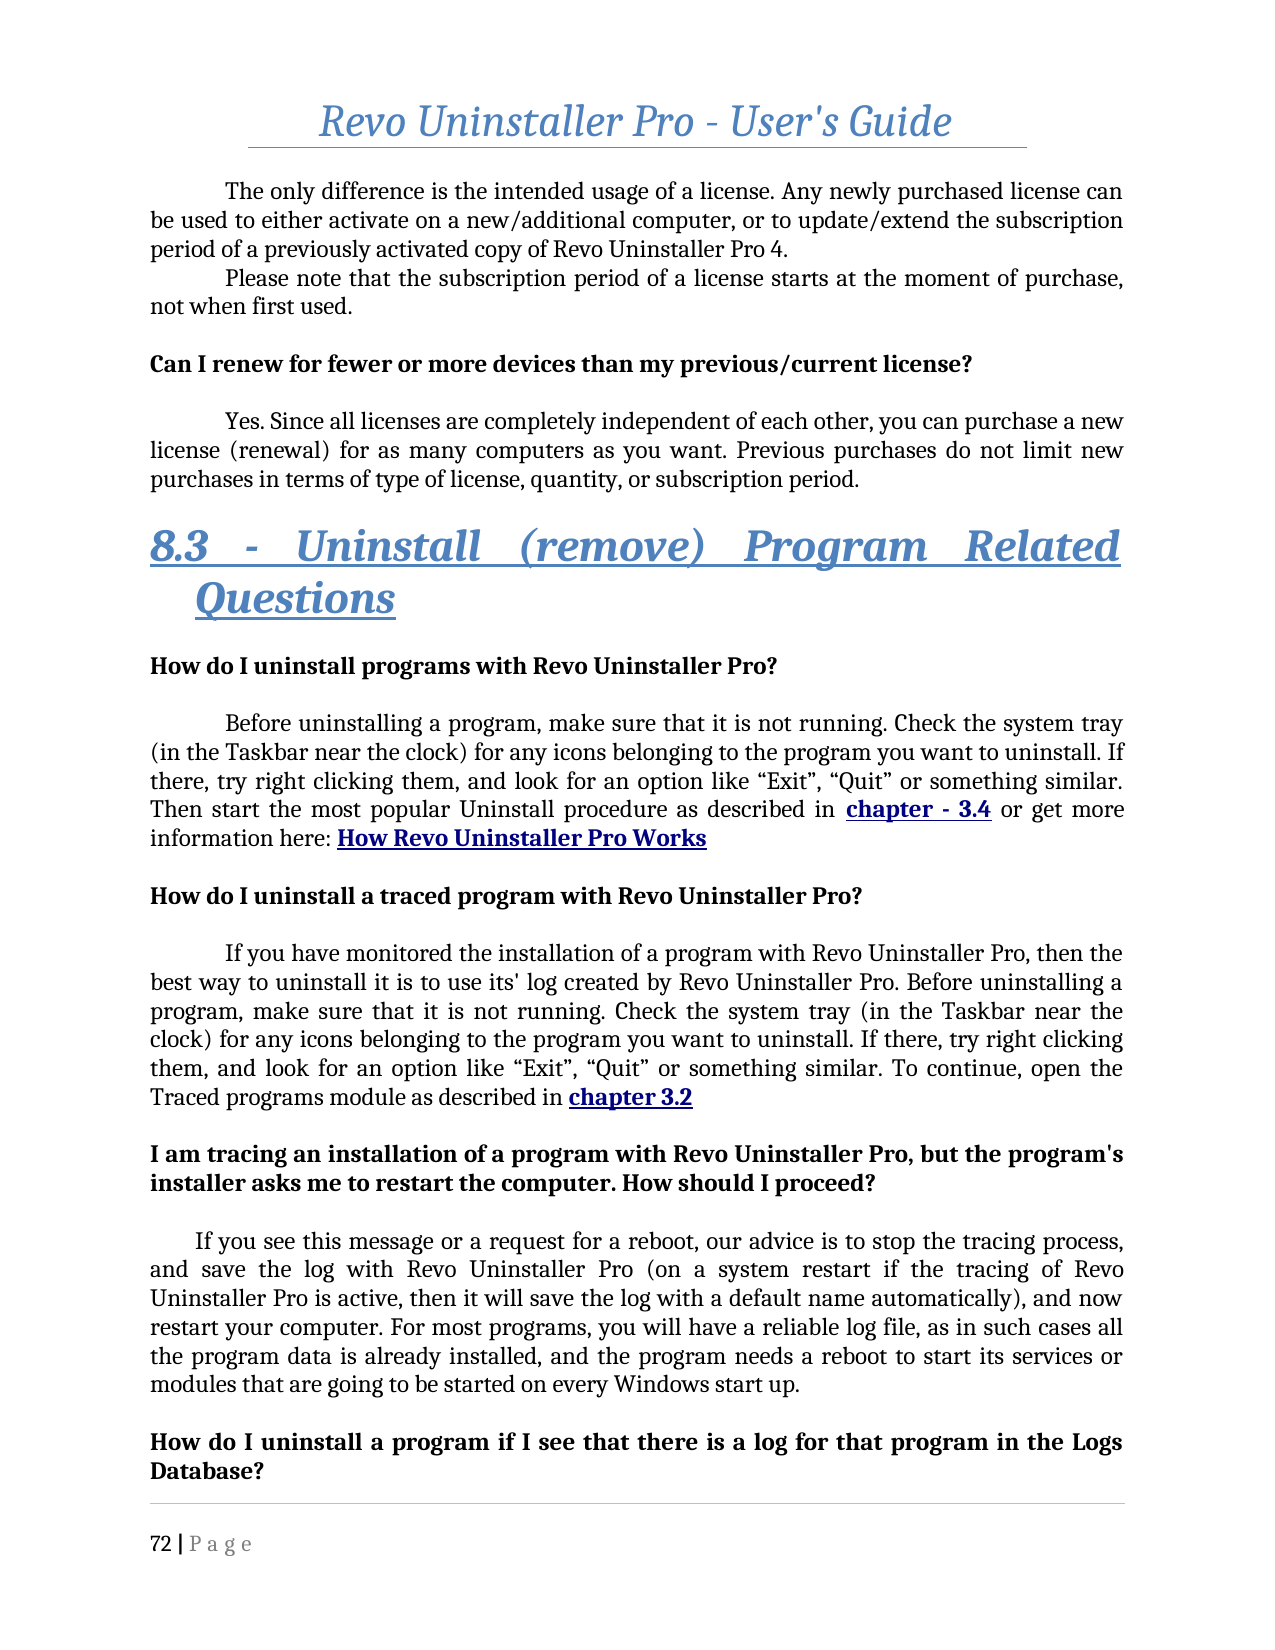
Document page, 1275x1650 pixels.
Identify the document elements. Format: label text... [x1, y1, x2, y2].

text Before uninstalling a program, make sure that it is not running. Check the system tray (in the Taskbar near the clock) for any icons belonging to the program you want to uninstall. If there, try right clicking them, and look for an option like “Exit”, “Quit” or something similar. Then start the most popular Uninstall procedure as described in chapter - 3.4 or get more information here: How Revo Uninstaller Pro Works [150, 709, 1125, 853]
text I am tracing an installation of a program with Revo Uninstaller Pro, but the program's installer asks me to restart the computer. How should I proceed? [150, 1140, 1125, 1198]
text If you have monitored the installation of a program with Revo Uninstaller Pro, then the best way to uninstall it is to use its' log created by Revo Uninstaller Pro. Before uninstalling a program, make sure that it is not running. Check the system tray (in the Taskbar near the clock) for any icons belonging to the program you want to uninstall. If there, try right clicking them, and look for an option like “Exit”, “Quit” or something similar. To continue, open the Traced programs module as described in chapter 3.2 [150, 939, 1125, 1112]
text How do I uninstall a program if I see that there is a log for that program in the Logs Database? [150, 1428, 1125, 1485]
text How do I uninstall a traced program with Revo Uninstaller Pro? [150, 882, 1125, 910]
text Yes. Since all licenses are completely independent of each other, you can purchase a new license (renewal) for as many computers as you want. Previous purchases do not limit new purchases in terms of type of license, quantity, or subscription period. [150, 407, 1125, 493]
text The only difference is the intended usage of a license. Any newly purchased license can be used to either activate on a new/additional computer, or to update/extend the subscription period of a previously activated copy of Revo Uninstaller Pro 4. [150, 177, 1125, 263]
subtitle 8.3 - Uninstall (remove) Program Related Questions [150, 520, 1125, 625]
text If you see this message or a request for a reboot, our advice is to stop the tracing process, and save the log with Revo Uninstaller Pro (on a system restart if the tracing of Revo Uninstaller Pro is active, then it will save the log with a default name automatically), and now restart your computer. For most programs, you will have a reliable log file, as in such cases all the program data is already installed, and the program needs a reboot to start its services or modules that are going to be started on every Windows start up. [150, 1227, 1125, 1399]
text Can I renew for fewer or more devices than my previous/current license? [150, 350, 1125, 378]
text Please note that the subscription period of a license starts at the moment of purchase, not when first used. [150, 263, 1125, 321]
text How do I uninstall programs with Revo Uninstaller Pro? [150, 652, 1125, 680]
